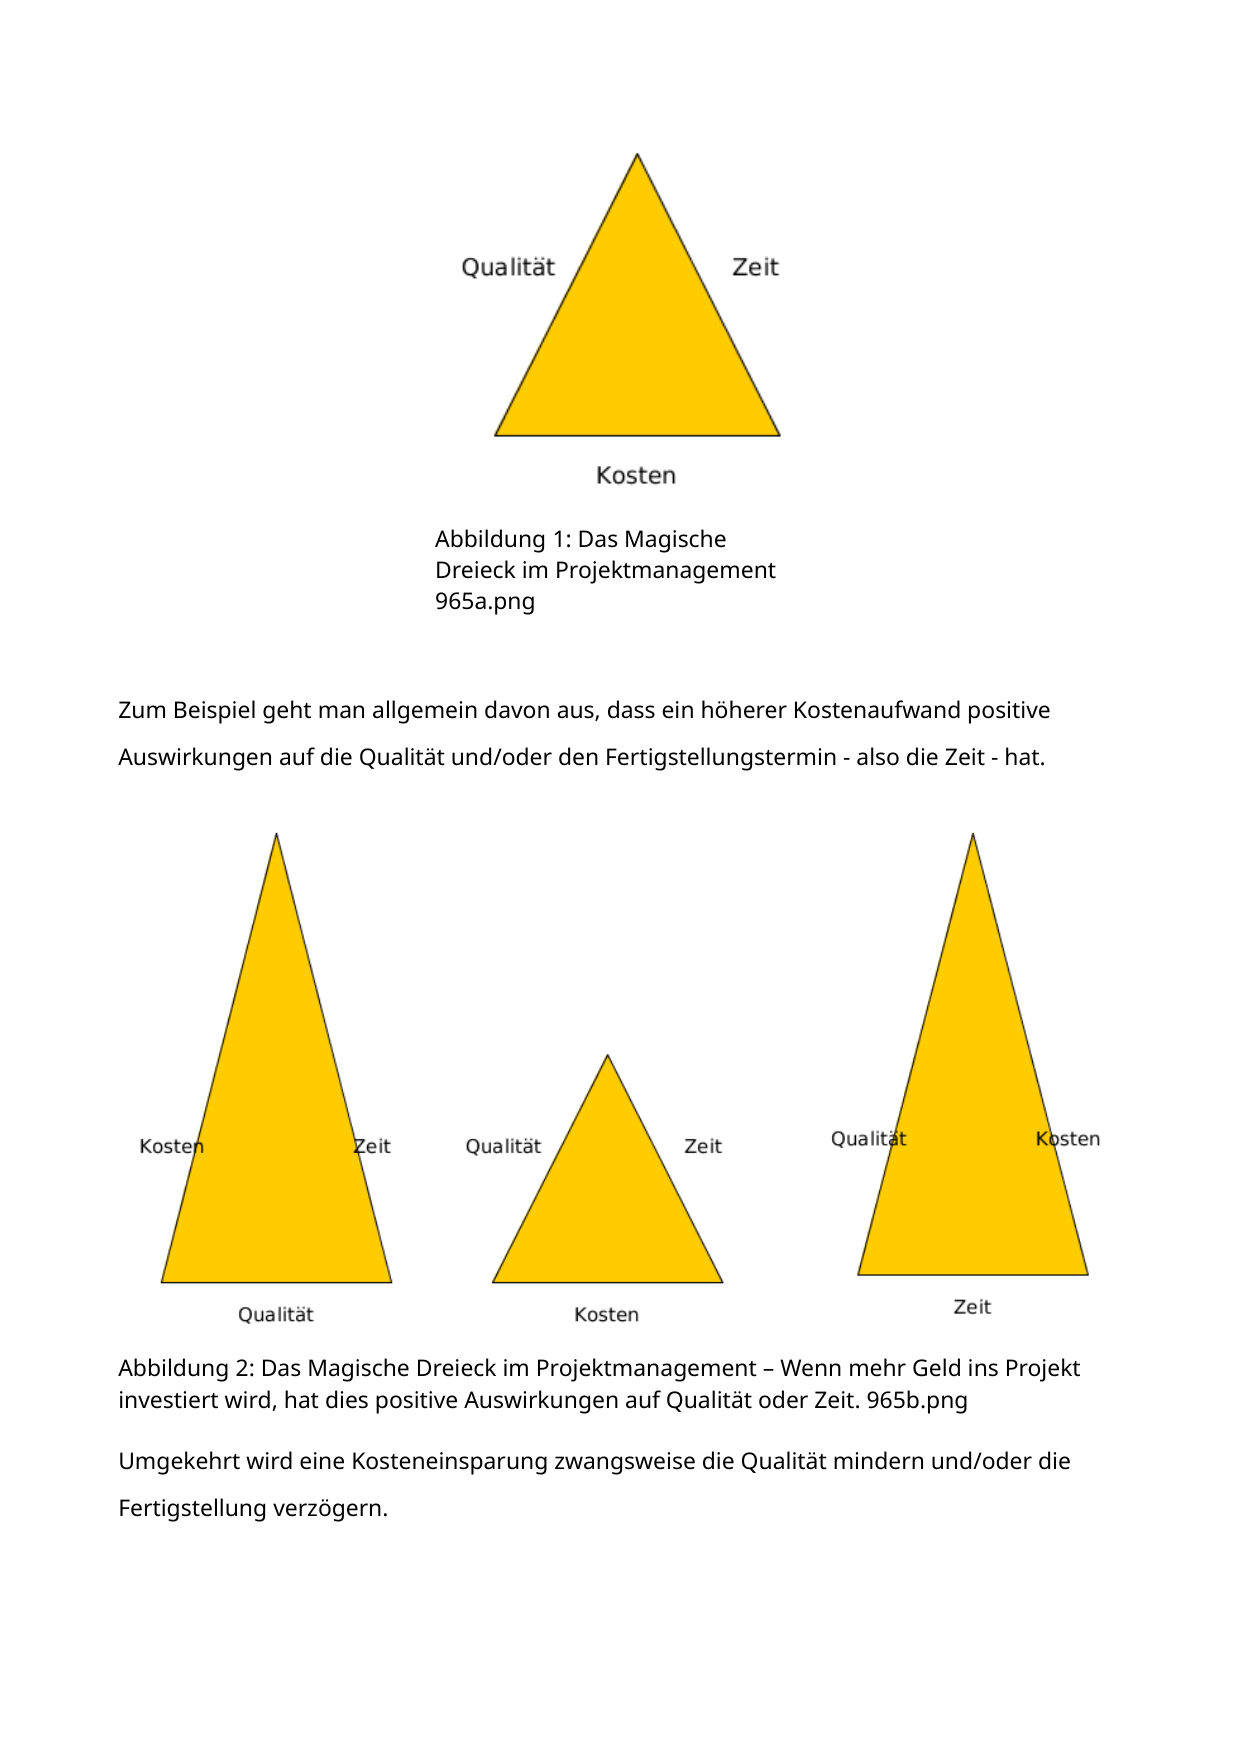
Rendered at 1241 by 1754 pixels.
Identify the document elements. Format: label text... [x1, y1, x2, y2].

picture [118, 814, 1123, 1353]
picture [435, 130, 806, 523]
text Abbildung 2: Das Magische Dreieck im Projektmanagement – Wenn mehr Geld ins Projekt investiert wird, hat dies positive Auswirkungen auf Qualität oder Zeit. 965b.png [118, 1353, 1122, 1415]
text Umgekehrt wird eine Kosteneinsparung zwangsweise die Qualität mindern und/oder die Fertigstellung verzögern. [118, 1445, 1122, 1523]
text Zum Beispiel geht man allgemein davon aus, dass ein höherer Kostenaufwand positive Auswirkungen auf die Qualität und/oder den Fertigstellungstermin - also die Zeit - hat. [118, 694, 1122, 772]
text Abbildung 1: Das Magische Dreieck im Projektmanagement 965a.png [435, 523, 805, 617]
